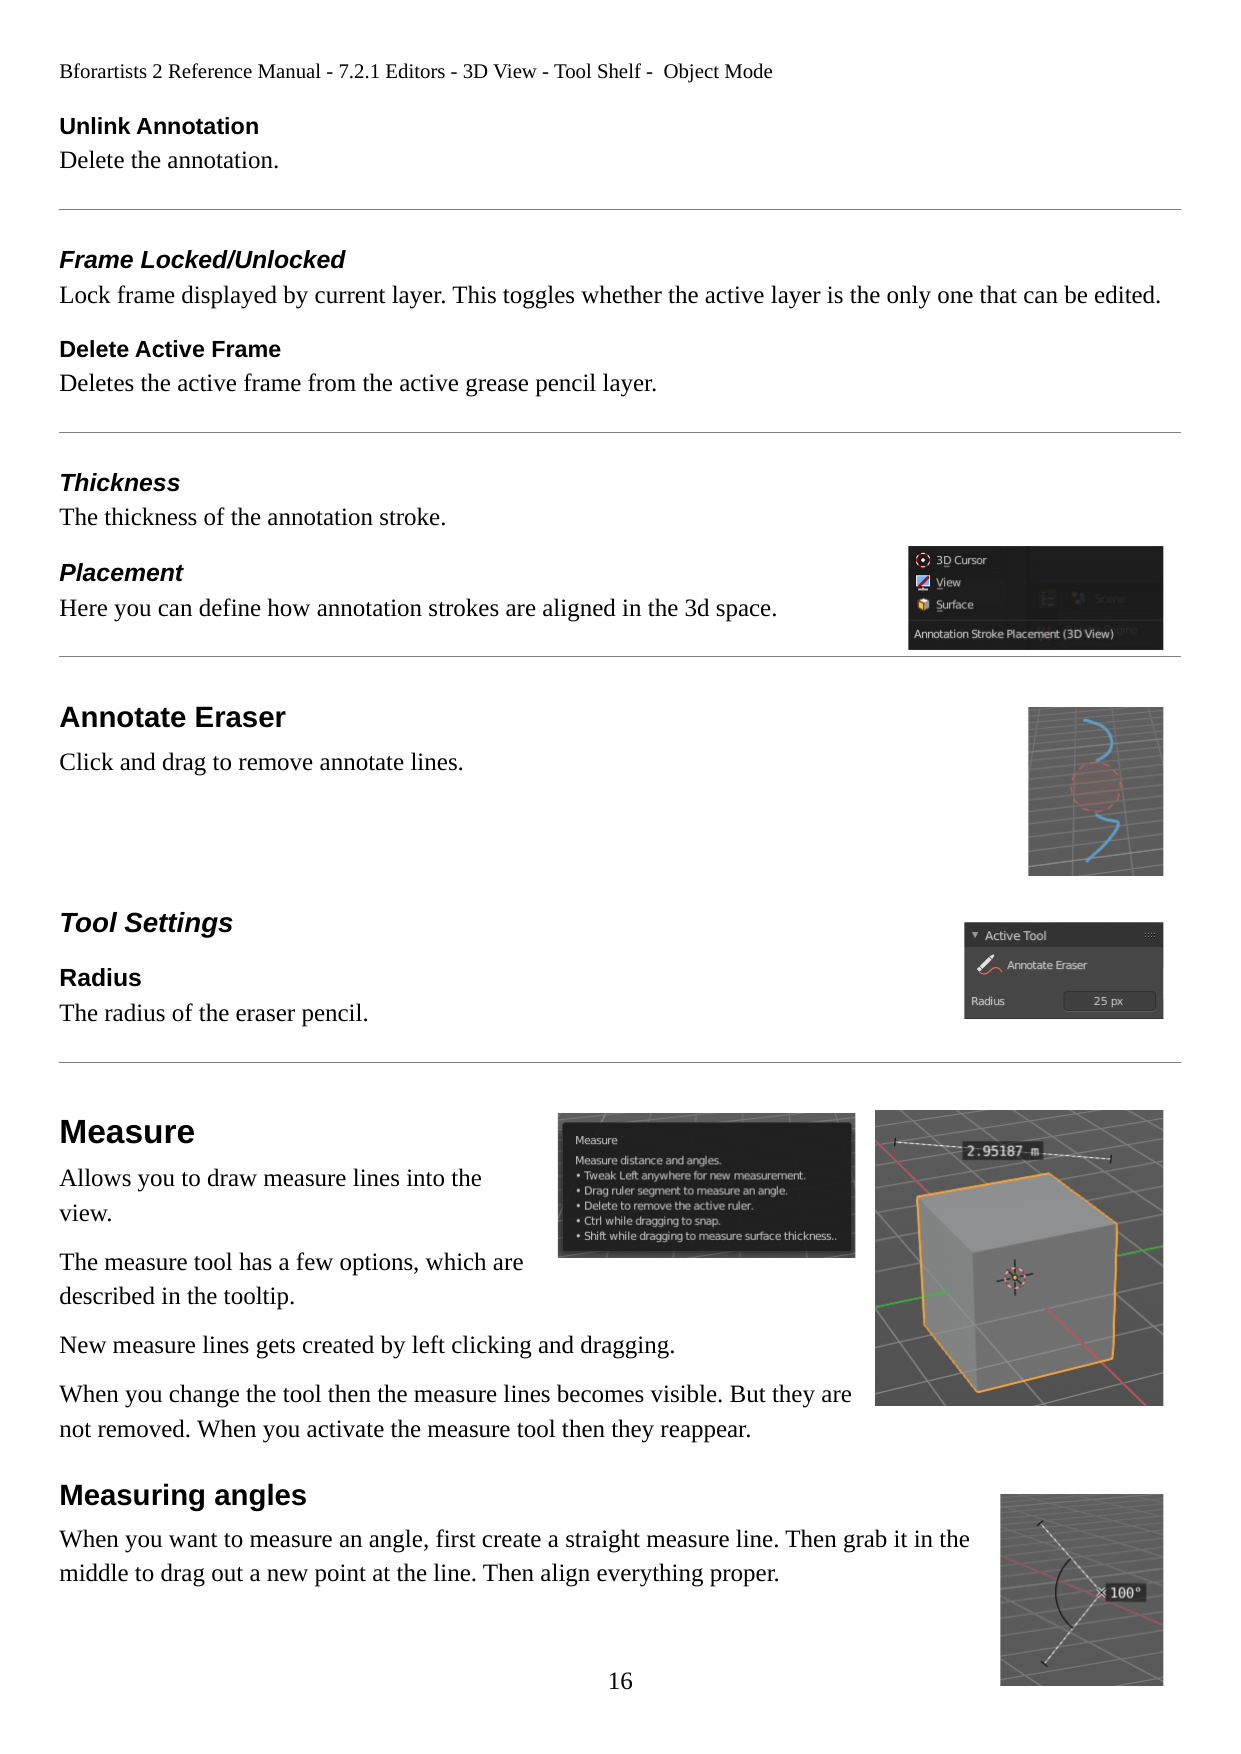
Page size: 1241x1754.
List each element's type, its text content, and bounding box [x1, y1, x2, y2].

subtitle [1164, 1112, 1181, 1151]
subtitle Unlink Annotation [59, 113, 1181, 139]
text The thickness of the annotation stroke. [59, 502, 1181, 531]
picture [964, 922, 1164, 1019]
text Allows you to draw measure lines into the view. [59, 1163, 557, 1226]
text The radius of the eraser pencil. [59, 998, 1181, 1027]
subtitle Frame Locked/Unlocked [59, 245, 1181, 274]
text Click and drag to remove annotate lines. [59, 747, 1028, 775]
text New measure lines gets created by left clicking and dragging. [59, 1330, 875, 1359]
text The measure tool has a few options, which are described in the tooltip. [59, 1247, 875, 1310]
subtitle Tool Settings [59, 906, 1181, 938]
text When you want to measure an angle, first create a straight measure line. Then grab it in the middle to drag out a new point at the line. Then align everything proper. [59, 1524, 1000, 1587]
subtitle Annotate Eraser [59, 700, 1181, 734]
subtitle Radius [59, 963, 964, 992]
text Delete the annotation. [59, 146, 1181, 174]
subtitle Delete Active Frame [59, 335, 1181, 362]
picture [1028, 707, 1164, 876]
picture [875, 1110, 1164, 1406]
text Here you can define how annotation strokes are aligned in the 3d space. [59, 593, 908, 621]
text When you change the tool then the measure lines becomes visible. But they are not removed. When you activate the measure tool then they reappear. [59, 1379, 1181, 1443]
text [856, 1163, 875, 1226]
subtitle [1164, 558, 1181, 586]
text [1164, 1163, 1181, 1226]
subtitle Measure [59, 1112, 875, 1151]
picture [557, 1113, 856, 1258]
subtitle Placement [59, 558, 908, 586]
subtitle Measuring angles [59, 1477, 1181, 1511]
subtitle Thickness [59, 468, 1181, 496]
picture [1000, 1494, 1164, 1686]
picture [908, 546, 1164, 650]
subtitle [1164, 963, 1181, 992]
text Lock frame displayed by current layer. This toggles whether the active layer is the only one that can be edited. [59, 280, 1181, 309]
text Deletes the active frame from the active grease pencil layer. [59, 368, 1181, 397]
